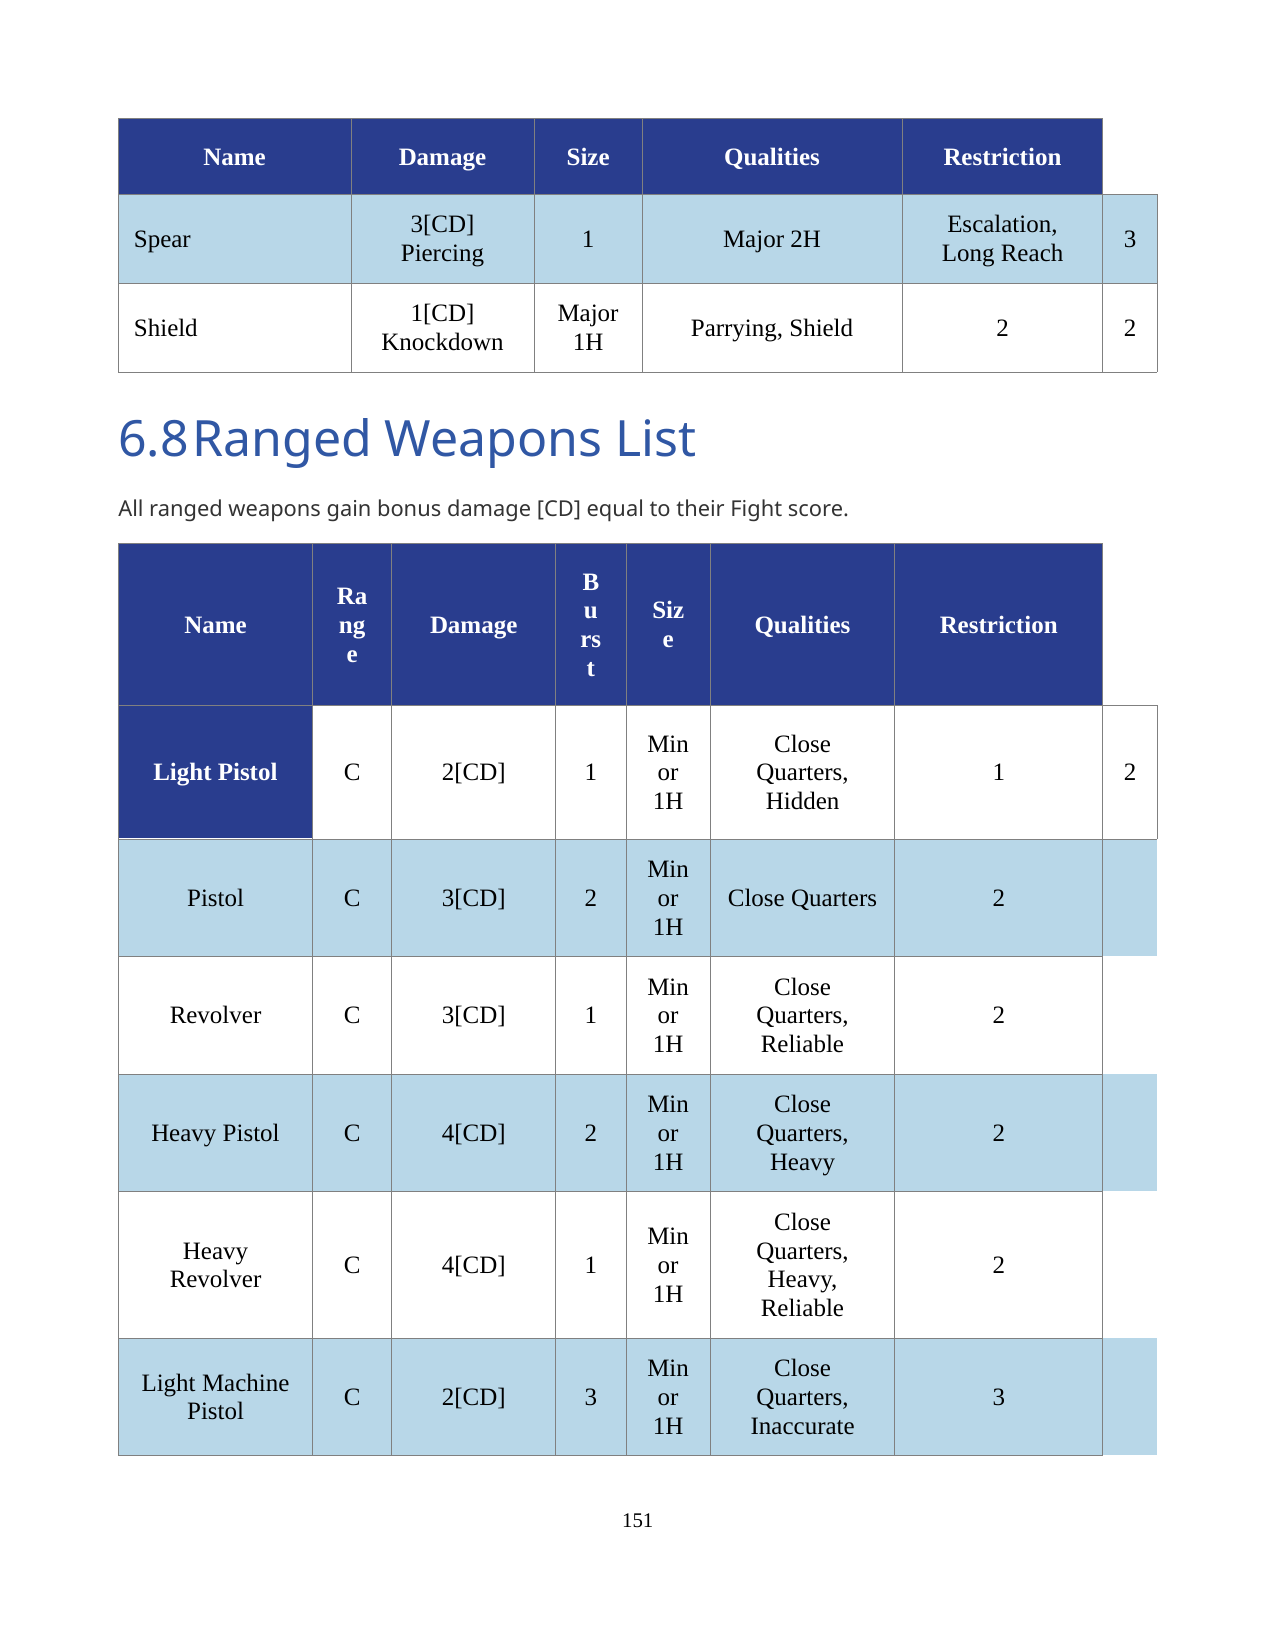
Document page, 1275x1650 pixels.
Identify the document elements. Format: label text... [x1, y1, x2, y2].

table_cell Close Quarters, Heavy, Reliable [711, 1192, 894, 1338]
table_header Restriction [903, 119, 1102, 194]
table_header Qualities [711, 544, 894, 705]
table_cell 3[CD] [392, 957, 555, 1074]
table_cell C [313, 706, 391, 838]
table_cell Revolver [119, 957, 312, 1074]
table_cell Light Machine Pistol [119, 1339, 312, 1455]
subtitle Ranged Weapons List [118, 403, 1157, 471]
table_cell Minor 1H [627, 957, 710, 1074]
table_cell [1103, 1074, 1157, 1191]
table_cell 3 [895, 1339, 1102, 1455]
table_cell 2 [556, 840, 626, 956]
table_cell 2[CD] [392, 1339, 555, 1455]
text All ranged weapons gain bonus damage [CD] equal to their Fight score. [118, 493, 1157, 523]
table_cell Major 1H [535, 284, 642, 372]
table_header Damage [352, 119, 534, 194]
table_header Name [119, 544, 312, 705]
table_cell 2 [895, 957, 1102, 1074]
table_cell Close Quarters, Heavy [711, 1075, 894, 1191]
table_header Name [119, 119, 351, 194]
table_cell Parrying, Shield [643, 284, 902, 372]
table_cell Close Quarters, Reliable [711, 957, 894, 1074]
table_header Damage [392, 544, 555, 705]
table_cell 2 [1103, 706, 1157, 838]
table_cell C [313, 957, 391, 1074]
table_cell 2 [895, 1192, 1102, 1338]
table_cell Minor 1H [627, 1339, 710, 1455]
table_header Size [535, 119, 642, 194]
table_cell 1 [535, 195, 642, 283]
table_cell Major 2H [643, 195, 902, 283]
table_header Restriction [895, 544, 1102, 705]
table_cell 1[CD] Knockdown [352, 284, 534, 372]
table_cell Heavy Pistol [119, 1075, 312, 1191]
table_cell 4[CD] [392, 1192, 555, 1338]
table_cell [1103, 1338, 1157, 1455]
table_header Size [627, 544, 710, 705]
table_cell 3 [556, 1339, 626, 1455]
table_header [1103, 118, 1157, 194]
table_cell Minor 1H [627, 1075, 710, 1191]
table_cell Close Quarters, Hidden [711, 706, 894, 838]
table_cell 3[CD] Piercing [352, 195, 534, 283]
table_cell Minor 1H [627, 840, 710, 956]
table_cell Close Quarters [711, 840, 894, 956]
table_cell 1 [895, 706, 1102, 838]
table_header Burst [556, 544, 626, 705]
table_cell 2 [903, 284, 1102, 372]
table_cell Spear [119, 195, 351, 283]
table_cell 4[CD] [392, 1075, 555, 1191]
table_cell 3 [1103, 195, 1157, 283]
table_cell 1 [556, 957, 626, 1074]
table_cell Heavy Revolver [119, 1192, 312, 1338]
table_cell C [313, 1192, 391, 1338]
table_cell [1103, 956, 1157, 1074]
table_header Qualities [643, 119, 902, 194]
table_cell 2 [895, 1075, 1102, 1191]
table_cell Minor 1H [627, 706, 710, 838]
table_cell Escalation, Long Reach [903, 195, 1102, 283]
table_cell C [313, 1339, 391, 1455]
table_cell 2[CD] [392, 706, 555, 838]
table_header Range [313, 544, 391, 705]
table_cell 1 [556, 706, 626, 838]
table_cell 1 [556, 1192, 626, 1338]
table_cell 2 [556, 1075, 626, 1191]
table_header [1103, 543, 1157, 705]
table_cell Close Quarters, Inaccurate [711, 1339, 894, 1455]
table_cell Minor 1H [627, 1192, 710, 1338]
table_cell C [313, 840, 391, 956]
table_cell [1103, 1191, 1157, 1338]
table_cell C [313, 1075, 391, 1191]
table_cell [1103, 840, 1157, 956]
table_cell 3[CD] [392, 840, 555, 956]
table_cell Shield [119, 284, 351, 372]
table_cell Pistol [119, 840, 312, 956]
table_cell Light Pistol [119, 706, 312, 838]
table_cell 2 [1103, 284, 1157, 372]
table_cell 2 [895, 840, 1102, 956]
